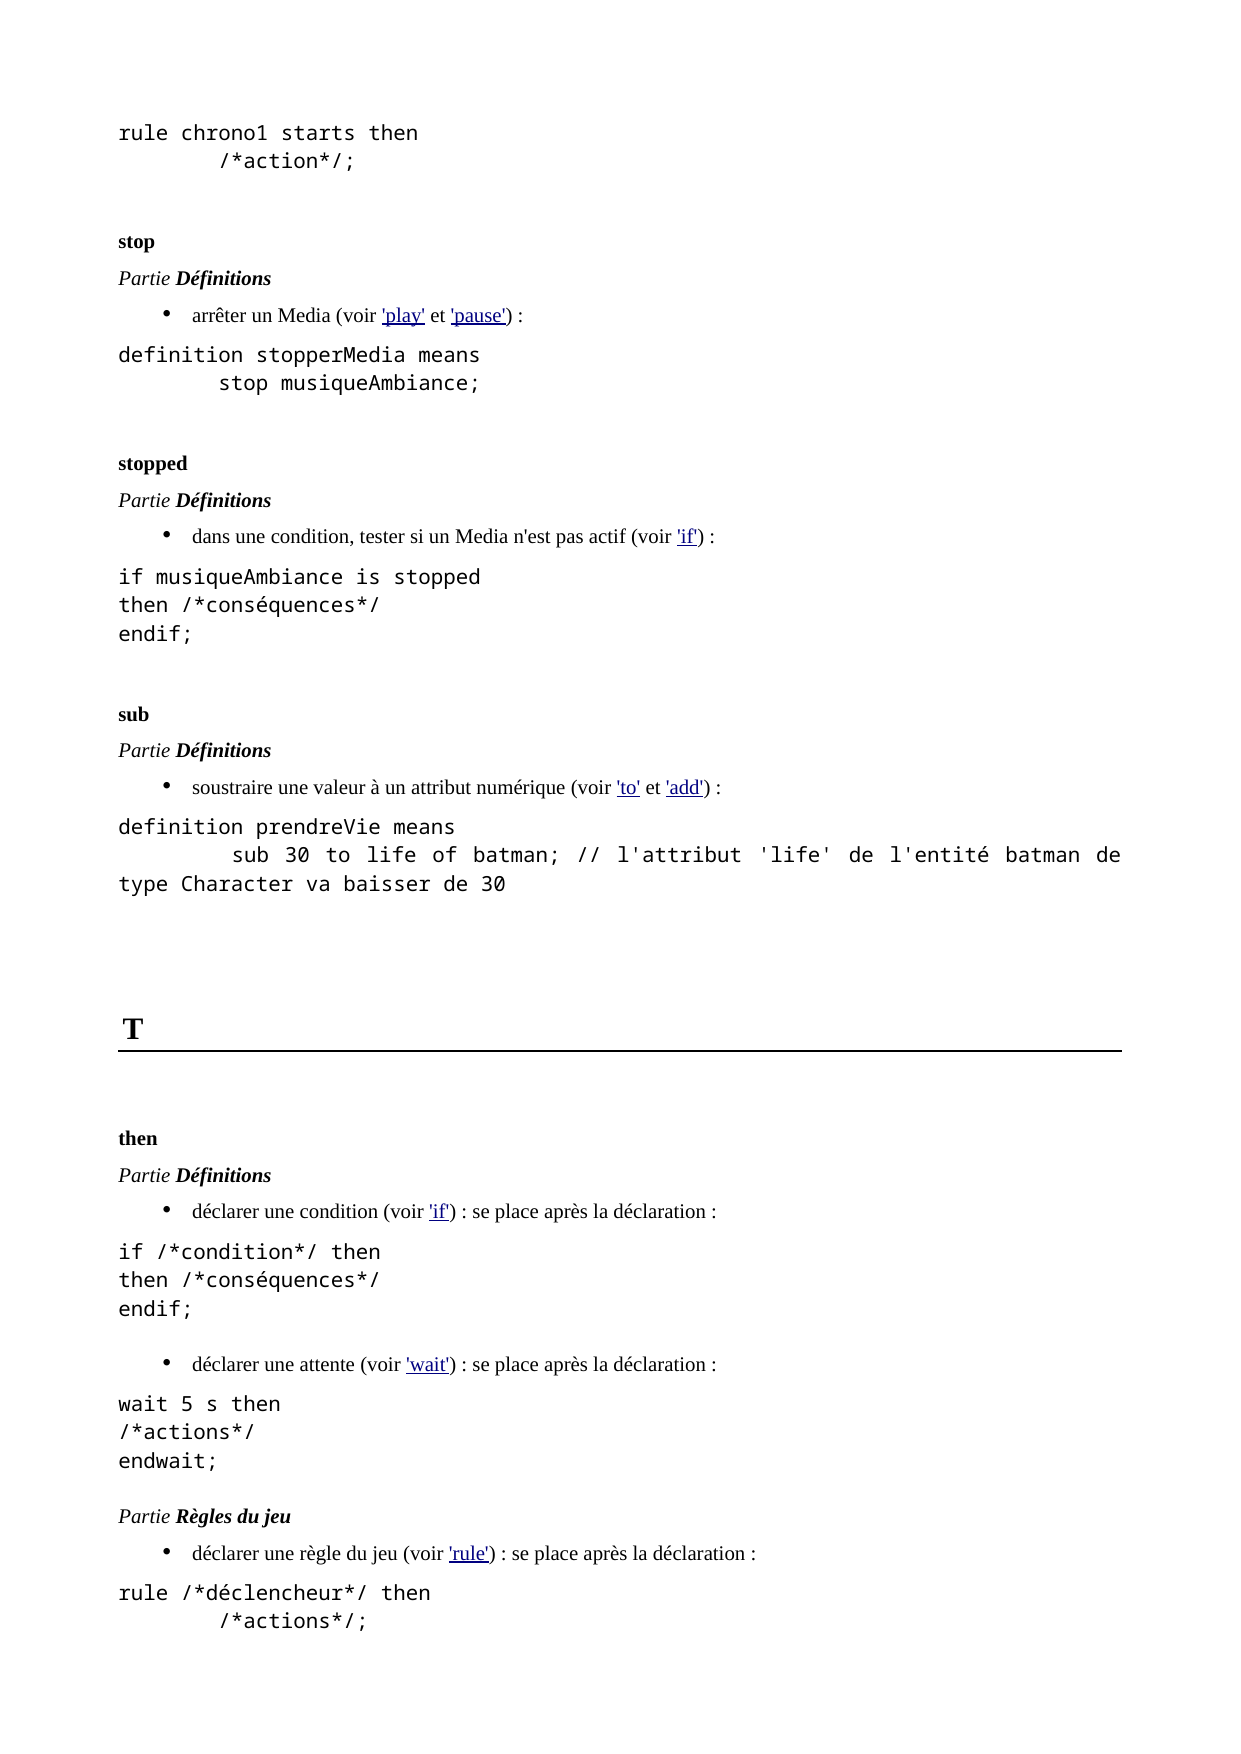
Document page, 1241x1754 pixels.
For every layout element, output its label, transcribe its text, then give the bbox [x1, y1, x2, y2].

list arrêter un Media (voir 'play' et 'pause') : [162, 303, 1122, 327]
list soustraire une valeur à un attribut numérique (voir 'to' et 'add') : [162, 775, 1122, 800]
subtitle T [118, 1006, 1122, 1050]
text sub 30 to life of batman; // l'attribut 'life' de l'entité batman de type Character va baisser de 30 [118, 841, 1122, 897]
text if /*condition*/ then [118, 1237, 1122, 1265]
text Partie Définitions [118, 1163, 1122, 1187]
text Partie Règles du jeu [118, 1504, 1122, 1528]
subtitle stopped [118, 451, 1122, 475]
text /*action*/; [118, 147, 1122, 175]
text /*actions*/ [118, 1417, 1122, 1446]
text Partie Définitions [118, 266, 1122, 290]
text then /*conséquences*/ [118, 590, 1122, 619]
text rule /*déclencheur*/ then [118, 1578, 1122, 1606]
list déclarer une condition (voir 'if') : se place après la déclaration : [162, 1199, 1122, 1224]
text definition stopperMedia means [118, 340, 1122, 368]
list déclarer une règle du jeu (voir 'rule') : se place après la déclaration : [162, 1540, 1122, 1565]
text wait 5 s then [118, 1389, 1122, 1417]
text endif; [118, 1294, 1122, 1322]
text rule chrono1 starts then [118, 118, 1122, 147]
subtitle then [118, 1126, 1122, 1150]
text if musiqueAmbiance is stopped [118, 562, 1122, 590]
text definition prendreVie means [118, 812, 1122, 841]
text Partie Définitions [118, 738, 1122, 762]
subtitle sub [118, 702, 1122, 726]
text Partie Définitions [118, 488, 1122, 512]
text stop musiqueAmbiance; [118, 368, 1122, 397]
text /*actions*/; [118, 1606, 1122, 1635]
text then /*conséquences*/ [118, 1265, 1122, 1294]
text endif; [118, 619, 1122, 647]
subtitle stop [118, 229, 1122, 253]
list dans une condition, tester si un Media n'est pas actif (voir 'if') : [162, 524, 1122, 549]
text endwait; [118, 1446, 1122, 1474]
list déclarer une attente (voir 'wait') : se place après la déclaration : [162, 1352, 1122, 1377]
